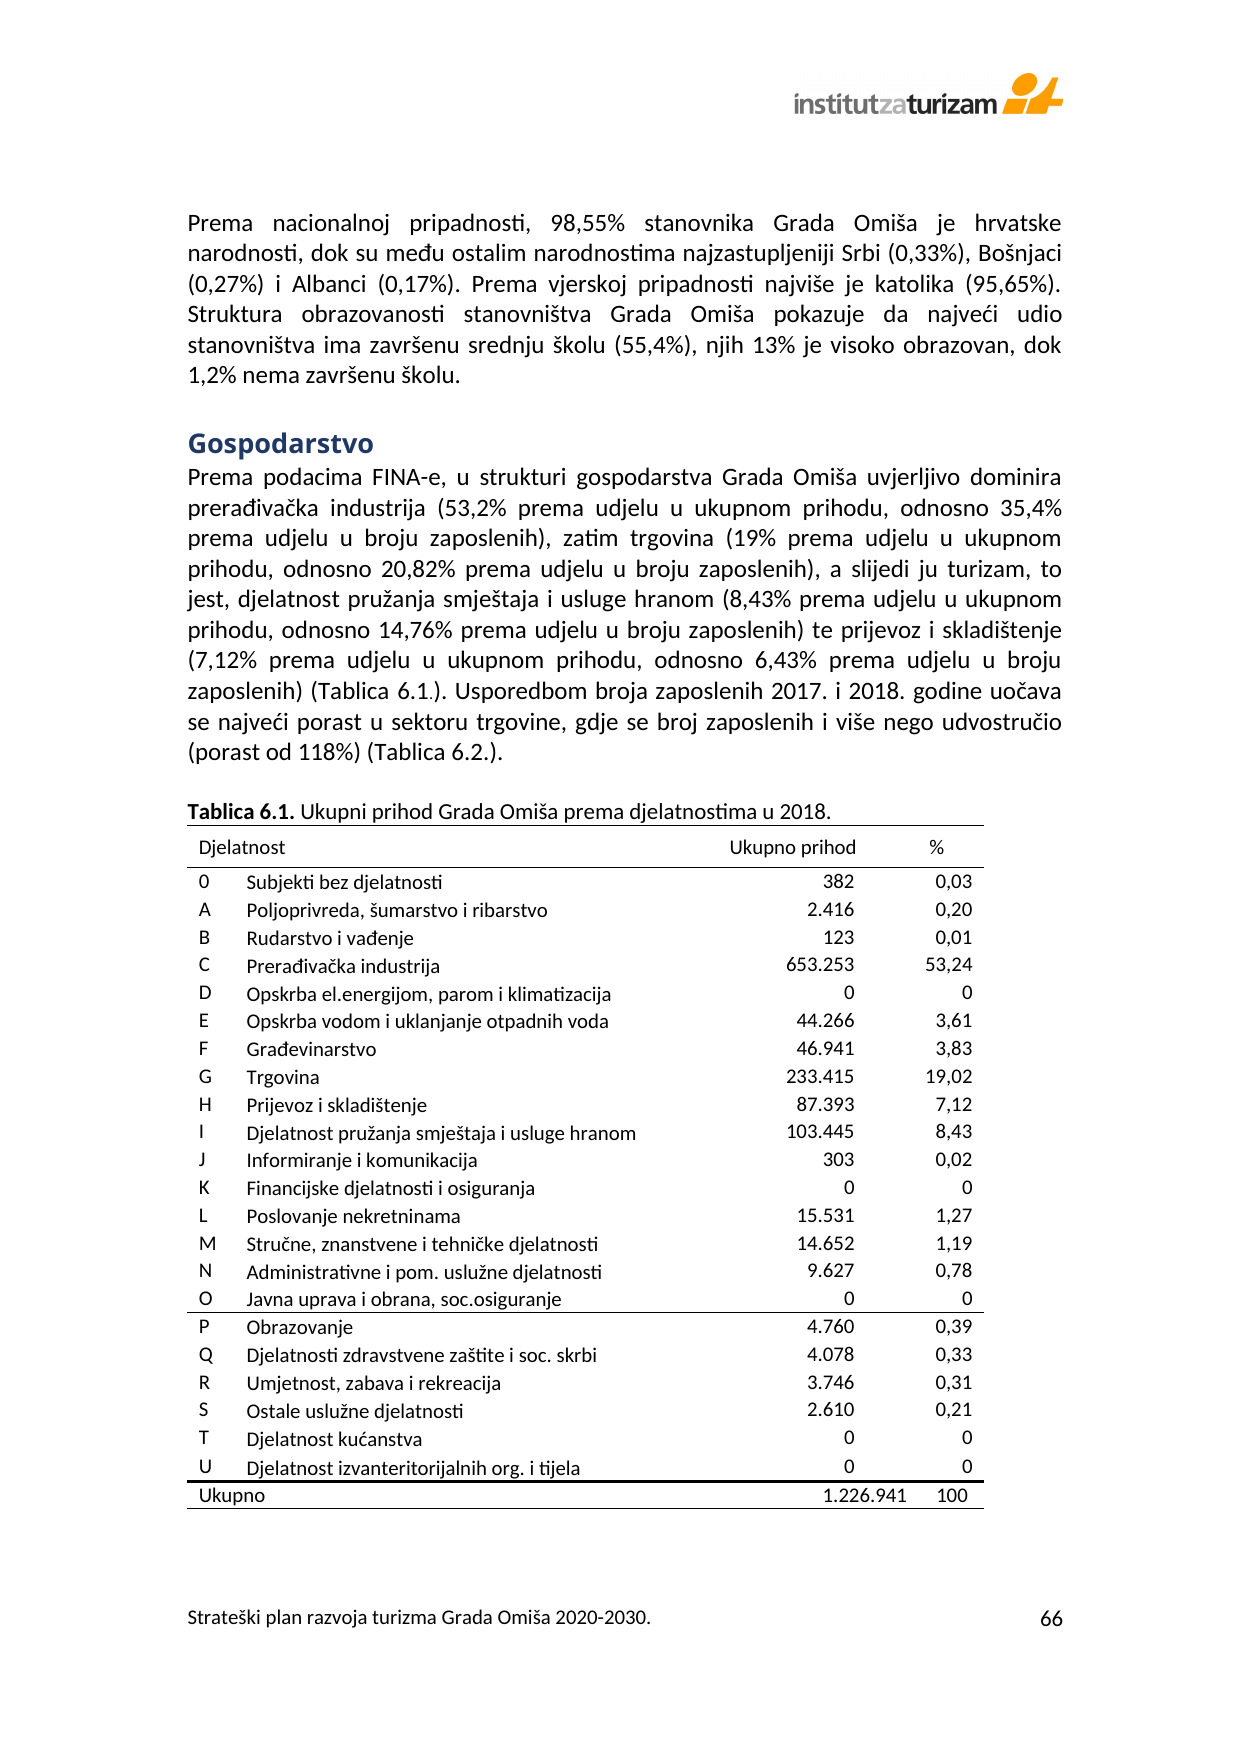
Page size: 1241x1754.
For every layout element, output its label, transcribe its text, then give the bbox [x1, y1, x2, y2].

table_cell K [187, 1173, 235, 1201]
table_cell 233.415 [718, 1062, 866, 1089]
table_cell 0 [718, 1284, 866, 1312]
table_cell F [187, 1034, 235, 1062]
table_header % [918, 826, 983, 867]
table_cell Q [187, 1340, 235, 1368]
table_cell M [187, 1229, 235, 1256]
table_cell Građevinarstvo [235, 1034, 718, 1062]
table_cell Prerađivačka industrija [235, 951, 718, 978]
table_cell Poslovanje nekretninama [235, 1201, 718, 1229]
table_cell L [187, 1201, 235, 1229]
table_cell 0 [866, 1423, 983, 1451]
table_cell Informiranje i komunikacija [235, 1145, 718, 1173]
table_cell Djelatnosti zdravstvene zaštite i soc. skrbi [235, 1340, 718, 1368]
table_cell Stručne, znanstvene i tehničke djelatnosti [235, 1229, 718, 1256]
table_cell 0 [718, 1451, 866, 1480]
table_cell 103.445 [718, 1118, 866, 1145]
table_cell 14.652 [718, 1229, 866, 1256]
table_cell 53,24 [866, 951, 983, 978]
table_cell T [187, 1423, 235, 1451]
table_cell Administrativne i pom. uslužne djelatnosti [235, 1256, 718, 1284]
table_cell 46.941 [718, 1034, 866, 1062]
table_cell U [187, 1451, 235, 1480]
table_cell Rudarstvo i vađenje [235, 923, 718, 951]
text Prema nacionalnoj pripadnosti, 98,55% stanovnika Grada Omiša je hrvatske narodnosti, dok su među ostalim narodnostima najzastupljeniji Srbi (0,33%), Bošnjaci (0,27%) i Albanci (0,17%). Prema vjerskoj pripadnosti najviše je katolika (95,65%). Struktura obrazovanosti stanovništva Grada Omiša pokazuje da najveći udio stanovništva ima završenu srednju školu (55,4%), njih 13% je visoko obrazovan, dok 1,2% nema završenu školu. [187, 207, 1063, 390]
table_cell N [187, 1256, 235, 1284]
table_cell 0 [187, 868, 235, 895]
table_cell Financijske djelatnosti i osiguranja [235, 1173, 718, 1201]
table_cell H [187, 1090, 235, 1117]
table_cell Djelatnost kućanstva [235, 1423, 718, 1451]
table_cell 0 [866, 1173, 983, 1201]
table_cell 3,61 [866, 1006, 983, 1034]
table_cell Opskrba el.energijom, parom i klimatizacija [235, 978, 718, 1006]
table_cell 0 [866, 1284, 983, 1312]
table_cell P [187, 1313, 235, 1340]
table_cell Ostale uslužne djelatnosti [235, 1396, 718, 1423]
table_header Djelatnost [187, 826, 718, 867]
table_cell 1.226.941 [718, 1483, 918, 1508]
table_cell 0,21 [866, 1396, 983, 1423]
table_cell 0 [718, 978, 866, 1006]
table_cell R [187, 1368, 235, 1396]
table_cell 87.393 [718, 1090, 866, 1117]
table_cell A [187, 895, 235, 923]
table_cell O [187, 1284, 235, 1312]
table_cell 0,03 [866, 868, 983, 895]
table_cell I [187, 1118, 235, 1145]
table_cell 0 [718, 1423, 866, 1451]
table_cell 0,33 [866, 1340, 983, 1368]
table_cell 0 [866, 1451, 983, 1480]
table_cell B [187, 923, 235, 951]
table_cell 4.760 [718, 1313, 866, 1340]
table_header Ukupno prihod [718, 826, 918, 867]
table_cell Poljoprivreda, šumarstvo i ribarstvo [235, 895, 718, 923]
table_cell 8,43 [866, 1118, 983, 1145]
table_cell Djelatnost pružanja smještaja i usluge hranom [235, 1118, 718, 1145]
table_cell 7,12 [866, 1090, 983, 1117]
table_cell Javna uprava i obrana, soc.osiguranje [235, 1284, 718, 1312]
table_cell Subjekti bez djelatnosti [235, 868, 718, 895]
table_cell 303 [718, 1145, 866, 1173]
table_cell Trgovina [235, 1062, 718, 1089]
table_cell Obrazovanje [235, 1313, 718, 1340]
table_cell 9.627 [718, 1256, 866, 1284]
table_cell C [187, 951, 235, 978]
table_cell Umjetnost, zabava i rekreacija [235, 1368, 718, 1396]
table_cell 0 [866, 978, 983, 1006]
table_cell 3.746 [718, 1368, 866, 1396]
table_cell 382 [718, 868, 866, 895]
table_cell J [187, 1145, 235, 1173]
table_cell S [187, 1396, 235, 1423]
table_cell 653.253 [718, 951, 866, 978]
subtitle Gospodarstvo [187, 424, 1063, 461]
table_cell 1,27 [866, 1201, 983, 1229]
table_cell 4.078 [718, 1340, 866, 1368]
table_cell 0,20 [866, 895, 983, 923]
table_cell G [187, 1062, 235, 1089]
table_cell 3,83 [866, 1034, 983, 1062]
table_cell Djelatnost izvanteritorijalnih org. i tijela [235, 1451, 718, 1480]
table_cell Ukupno [187, 1483, 718, 1508]
table_cell 19,02 [866, 1062, 983, 1089]
table_cell D [187, 978, 235, 1006]
table_cell 0,78 [866, 1256, 983, 1284]
table_cell 0,02 [866, 1145, 983, 1173]
table_cell 44.266 [718, 1006, 866, 1034]
table_cell 0,31 [866, 1368, 983, 1396]
table_cell Prijevoz i skladištenje [235, 1090, 718, 1117]
text Prema podacima FINA-e, u strukturi gospodarstva Grada Omiša uvjerljivo dominira prerađivačka industrija (53,2% prema udjelu u ukupnom prihodu, odnosno 35,4% prema udjelu u broju zaposlenih), zatim trgovina (19% prema udjelu u ukupnom prihodu, odnosno 20,82% prema udjelu u broju zaposlenih), a slijedi ju turizam, to jest, djelatnost pružanja smještaja i usluge hranom (8,43% prema udjelu u ukupnom prihodu, odnosno 14,76% prema udjelu u broju zaposlenih) te prijevoz i skladištenje (7,12% prema udjelu u ukupnom prihodu, odnosno 6,43% prema udjelu u broju zaposlenih) (Tablica 6.1.). Usporedbom broja zaposlenih 2017. i 2018. godine uočava se najveći porast u sektoru trgovine, gdje se broj zaposlenih i više nego udvostručio (porast od 118%) (Tablica 6.2.). [187, 461, 1063, 767]
table_cell 15.531 [718, 1201, 866, 1229]
table_cell E [187, 1006, 235, 1034]
table_cell 1,19 [866, 1229, 983, 1256]
table_cell 2.610 [718, 1396, 866, 1423]
table_cell 0 [718, 1173, 866, 1201]
text Tablica 6.1. Ukupni prihod Grada Omiša prema djelatnostima u 2018. [187, 797, 1063, 825]
table_cell Opskrba vodom i uklanjanje otpadnih voda [235, 1006, 718, 1034]
table_cell 0,39 [866, 1313, 983, 1340]
table_cell 123 [718, 923, 866, 951]
table_cell 0,01 [866, 923, 983, 951]
table_cell 2.416 [718, 895, 866, 923]
table_cell 100 [918, 1483, 983, 1508]
